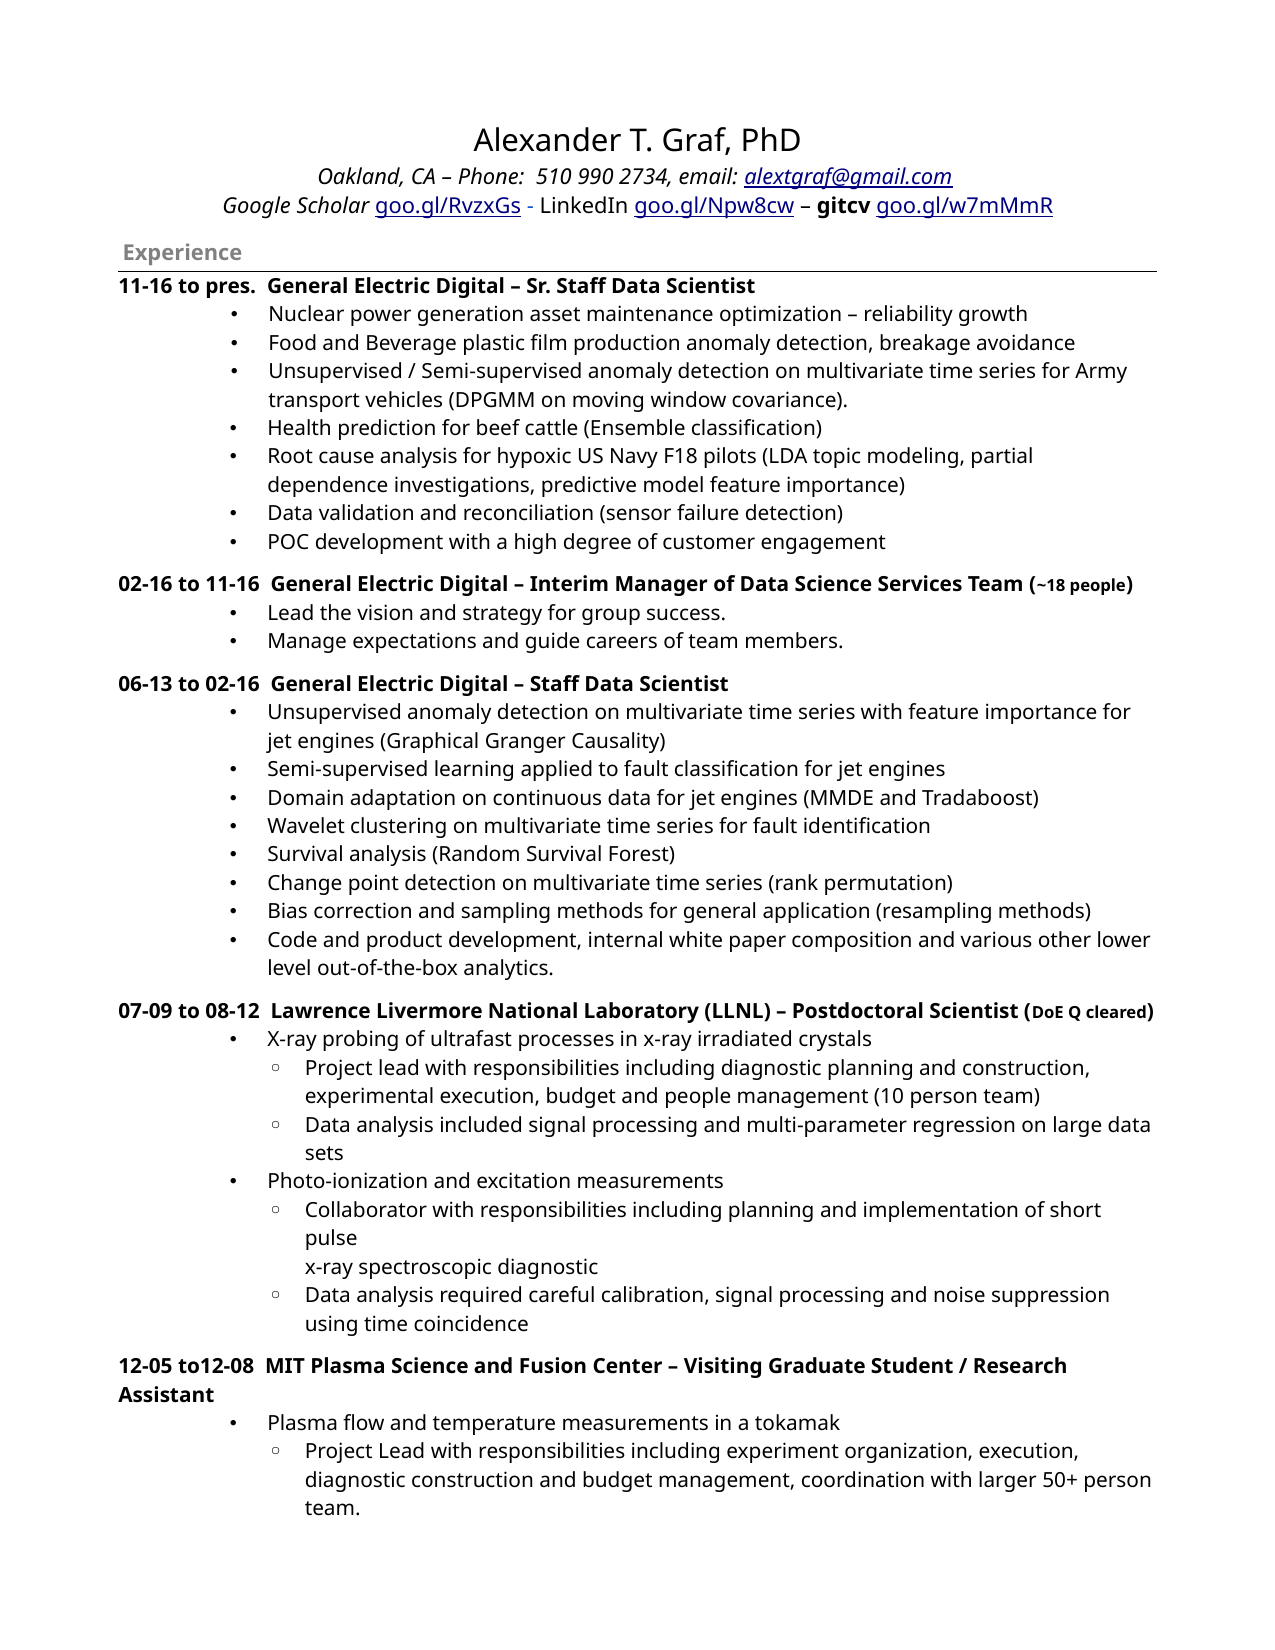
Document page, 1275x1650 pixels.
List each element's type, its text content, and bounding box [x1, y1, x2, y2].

list Survival analysis (Random Survival Forest) [229, 839, 1157, 868]
text 02-16 to 11-16 General Electric Digital – Interim Manager of Data Science Services Team (~18 people) [118, 569, 1157, 598]
list Data validation and reconciliation (sensor failure detection) [229, 498, 1157, 527]
text 12-05 to12-08 MIT Plasma Science and Fusion Center – Visiting Graduate Student / Research Assistant [118, 1351, 1157, 1408]
list Code and product development, internal white paper composition and various other lower level out-of-the-box analytics. [229, 925, 1157, 982]
list Health prediction for beef cattle (Ensemble classification) [229, 413, 1157, 442]
list Photo-ionization and excitation measurements [229, 1167, 1157, 1195]
list Wavelet clustering on multivariate time series for fault identification [229, 811, 1157, 839]
list Unsupervised anomaly detection on multivariate time series with feature importance for jet engines (Graphical Granger Causality) [229, 697, 1157, 754]
list Domain adaptation on continuous data for jet engines (MMDE and Tradaboost) [229, 783, 1157, 811]
text 06-13 to 02-16 General Electric Digital – Staff Data Scientist [118, 669, 1157, 697]
text Oakland, CA – Phone: 510 990 2734, email: alextgraf@gmail.com [118, 161, 1157, 191]
text 07-09 to 08-12 Lawrence Livermore National Laboratory (LLNL) – Postdoctoral Scientist (DoE Q cleared) [118, 996, 1157, 1024]
list Root cause analysis for hypoxic US Navy F18 pilots (LDA topic modeling, partial dependence investigations, predictive model feature importance) [229, 442, 1157, 498]
list Change point detection on multivariate time series (rank permutation) [229, 868, 1157, 896]
text Google Scholar goo.gl/RvzxGs - LinkedIn goo.gl/Npw8cw – gitcv goo.gl/w7mMmR [118, 191, 1157, 220]
list Bias correction and sampling methods for general application (resampling methods) [229, 896, 1157, 925]
list Data analysis required careful calibration, signal processing and noise suppression using time coincidence [267, 1280, 1157, 1337]
text 11-16 to pres. General Electric Digital – Sr. Staff Data Scientist [118, 272, 1157, 299]
list Project lead with responsibilities including diagnostic planning and construction, experimental execution, budget and people management (10 person team) [267, 1053, 1157, 1110]
list Nuclear power generation asset maintenance optimization – reliability growth [231, 299, 1157, 328]
list Data analysis included signal processing and multi-parameter regression on large data sets [267, 1110, 1157, 1167]
list Project Lead with responsibilities including experiment organization, execution, diagnostic construction and budget management, coordination with larger 50+ person team. [267, 1437, 1157, 1522]
list Lead the vision and strategy for group success. [229, 598, 1157, 626]
list Unsupervised / Semi-supervised anomaly detection on multivariate time series for Army transport vehicles (DPGMM on moving window covariance). [231, 356, 1157, 413]
list X-ray probing of ultrafast processes in x-ray irradiated crystals [229, 1024, 1157, 1053]
list Collaborator with responsibilities including planning and implementation of short pulse [267, 1195, 1157, 1252]
list Food and Beverage plastic film production anomaly detection, breakage avoidance [231, 328, 1157, 356]
list x-ray spectroscopic diagnostic [267, 1252, 1157, 1280]
list Semi-supervised learning applied to fault classification for jet engines [229, 754, 1157, 783]
text Alexander T. Graf, PhD [118, 118, 1157, 161]
list Plasma flow and temperature measurements in a tokamak [229, 1408, 1157, 1437]
text Experience [118, 232, 1157, 271]
list Manage expectations and guide careers of team members. [229, 626, 1157, 655]
list POC development with a high degree of customer engagement [229, 527, 1157, 555]
